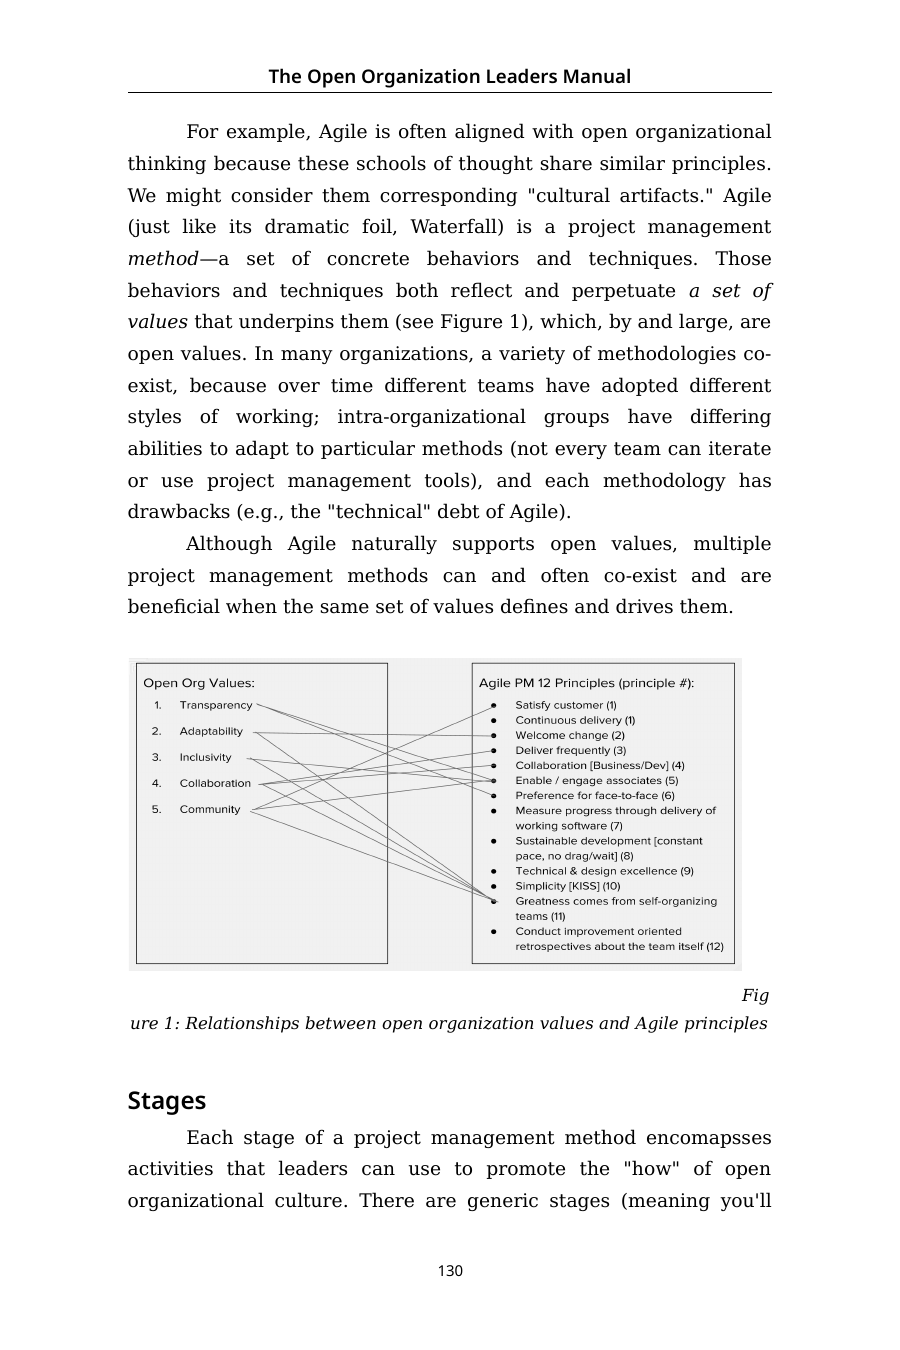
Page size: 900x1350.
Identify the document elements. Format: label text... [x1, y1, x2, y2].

subtitle Stages [127, 1087, 772, 1115]
text For example, Agile is often aligned with open organizational thinking because these schools of thought share similar principles. We might consider them corresponding "cultural artifacts." Agile (just like its dramatic foil, Waterfall) is a project management method—a set of concrete behaviors and techniques. Those behaviors and techniques both reflect and perpetuate a set of values that underpins them (see Figure 1), which, by and large, are open values. In many organizations, a variety of methodologies co-exist, because over time different teams have adopted different styles of working; intra-organizational groups have differing abilities to adapt to particular methods (not every team can iterate or use project management tools), and each methodology has drawbacks (e.g., the "technical" debt of Agile). [127, 121, 772, 523]
picture [128, 658, 742, 971]
text Figure 1: Relationships between open organization values and Agile principles [127, 628, 772, 1033]
text Each stage of a project management method encomapsses activities that leaders can use to promote the "how" of open organizational culture. There are generic stages (meaning you'll [127, 1127, 772, 1212]
text Although Agile naturally supports open values, multiple project management methods can and often co-exist and are beneficial when the same set of values defines and drives them. [127, 533, 772, 618]
